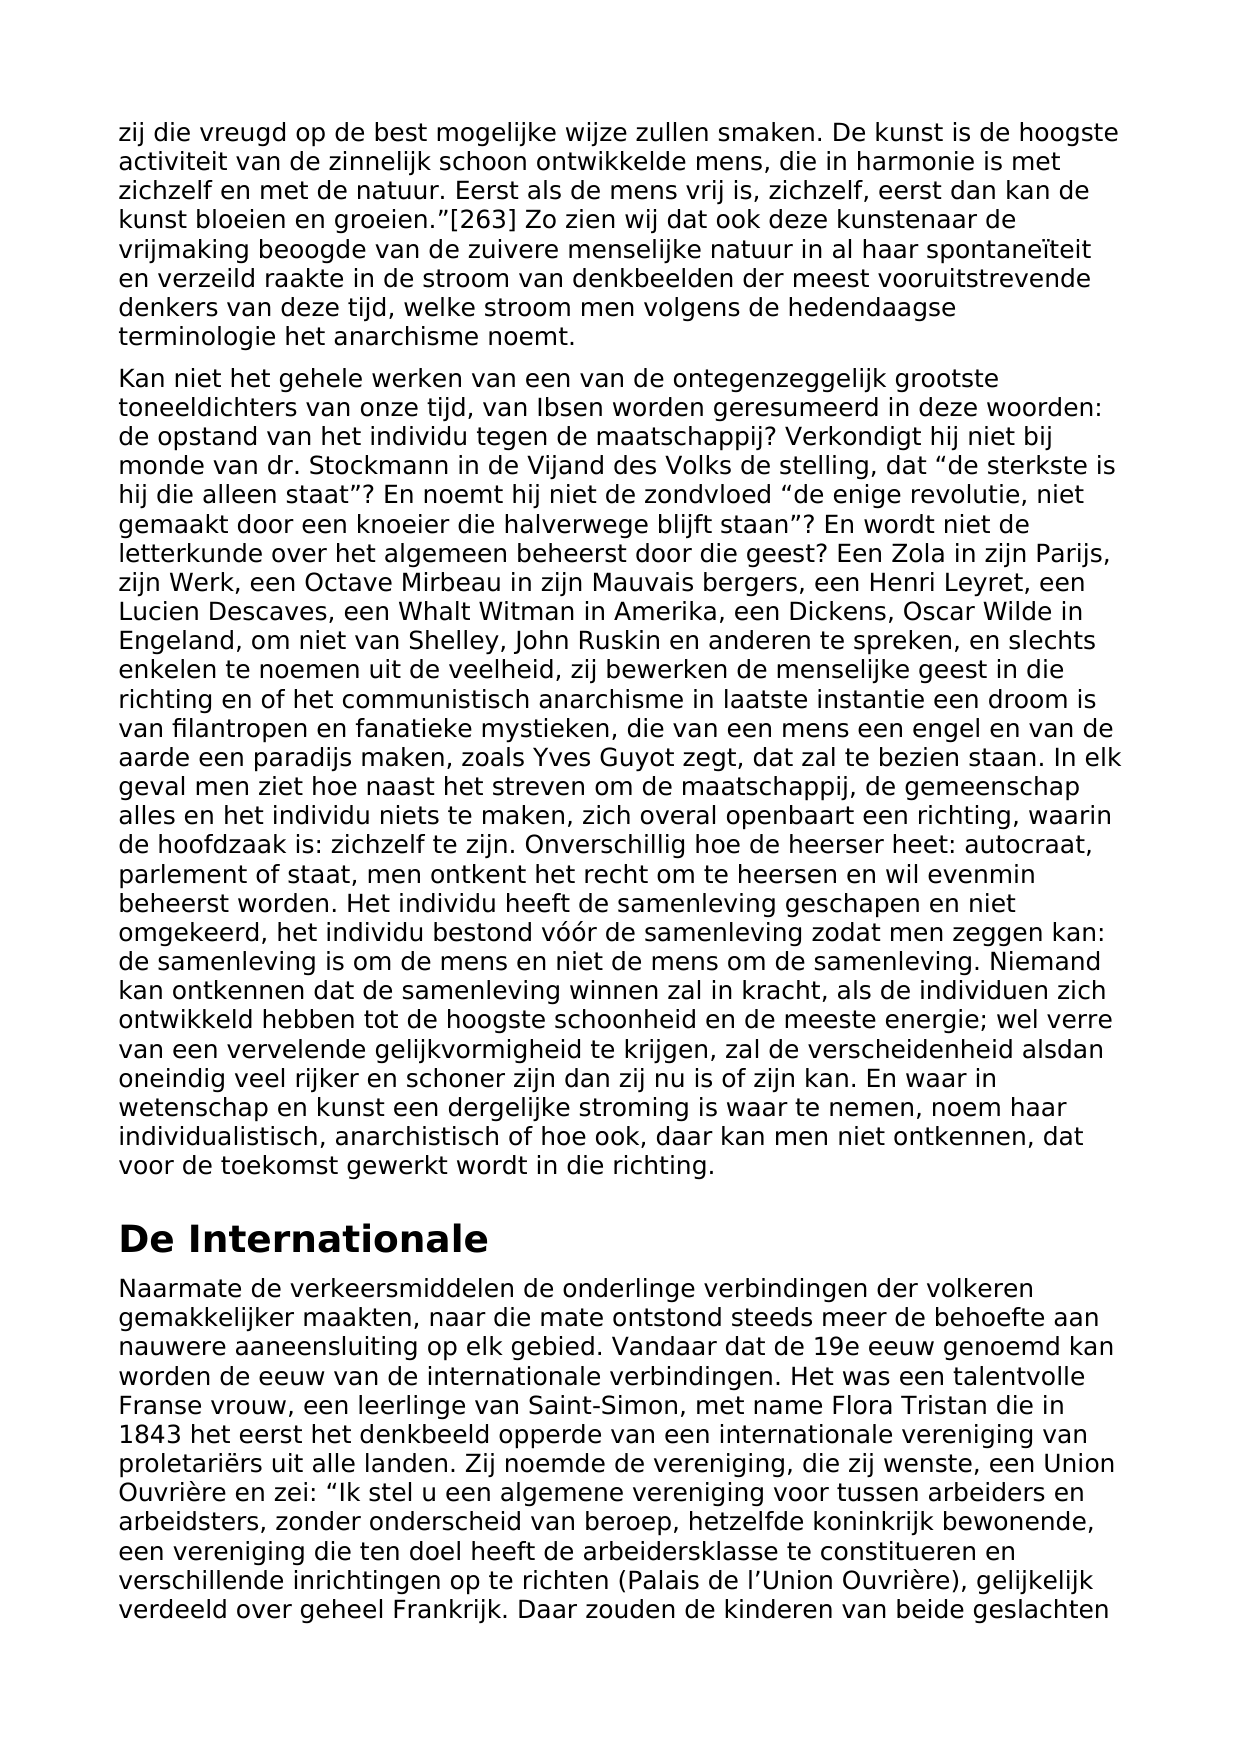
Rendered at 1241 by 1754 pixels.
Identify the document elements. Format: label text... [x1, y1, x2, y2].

subtitle De Internationale [118, 1218, 1122, 1262]
text Kan niet het gehele werken van een van de ontegenzeggelijk grootste toneeldichters van onze tijd, van Ibsen worden geresumeerd in deze woorden: de opstand van het individu tegen de maatschappij? Verkondigt hij niet bij monde van dr. Stockmann in de Vijand des Volks de stelling, dat “de sterkste is hij die alleen staat”? En noemt hij niet de zondvloed “de enige revolutie, niet gemaakt door een knoeier die halverwege blijft staan”? En wordt niet de letterkunde over het algemeen beheerst door die geest? Een Zola in zijn Parijs, zijn Werk, een Octave Mirbeau in zijn Mauvais bergers, een Henri Leyret, een Lucien Descaves, een Whalt Witman in Amerika, een Dickens, Oscar Wilde in Engeland, om niet van Shelley, John Ruskin en anderen te spreken, en slechts enkelen te noemen uit de veelheid, zij bewerken de menselijke geest in die richting en of het communistisch anarchisme in laatste instantie een droom is van filantropen en fanatieke mystieken, die van een mens een engel en van de aarde een paradijs maken, zoals Yves Guyot zegt, dat zal te bezien staan. In elk geval men ziet hoe naast het streven om de maatschappij, de gemeenschap alles en het individu niets te maken, zich overal openbaart een richting, waarin de hoofdzaak is: zichzelf te zijn. Onverschillig hoe de heerser heet: autocraat, parlement of staat, men ontkent het recht om te heersen en wil evenmin beheerst worden. Het individu heeft de samenleving geschapen en niet omgekeerd, het individu bestond vóór de samenleving zodat men zeggen kan: de samenleving is om de mens en niet de mens om de samenleving. Niemand kan ontkennen dat de samenleving winnen zal in kracht, als de individuen zich ontwikkeld hebben tot de hoogste schoonheid en de meeste energie; wel verre van een vervelende gelijkvormigheid te krijgen, zal de verscheidenheid alsdan oneindig veel rijker en schoner zijn dan zij nu is of zijn kan. En waar in wetenschap en kunst een dergelijke stroming is waar te nemen, noem haar individualistisch, anarchistisch of hoe ook, daar kan men niet ontkennen, dat voor de toekomst gewerkt wordt in die richting. [118, 364, 1122, 1181]
text Naarmate de verkeersmiddelen de onderlinge verbindingen der volkeren gemakkelijker maakten, naar die mate ontstond steeds meer de behoefte aan nauwere aaneensluiting op elk gebied. Vandaar dat de 19e eeuw genoemd kan worden de eeuw van de internationale verbindingen. Het was een talentvolle Franse vrouw, een leerlinge van Saint-Simon, met name Flora Tristan die in 1843 het eerst het denkbeeld opperde van een internationale vereniging van proletariërs uit alle landen. Zij noemde de vereniging, die zij wenste, een Union Ouvrière en zei: “Ik stel u een algemene vereniging voor tussen arbeiders en arbeidsters, zonder onderscheid van beroep, hetzelfde koninkrijk bewonende, een vereniging die ten doel heeft de arbeidersklasse te constitueren en verschillende inrichtingen op te richten (Palais de l’Union Ouvrière), gelijkelijk verdeeld over geheel Frankrijk. Daar zouden de kinderen van beide geslachten [118, 1274, 1122, 1624]
text zij die vreugd op de best mogelijke wijze zullen smaken. De kunst is de hoogste activiteit van de zinnelijk schoon ontwikkelde mens, die in harmonie is met zichzelf en met de natuur. Eerst als de mens vrij is, zichzelf, eerst dan kan de kunst bloeien en groeien.”[263] Zo zien wij dat ook deze kunstenaar de vrijmaking beoogde van de zuivere menselijke natuur in al haar spontaneïteit en verzeild raakte in de stroom van denkbeelden der meest vooruitstrevende denkers van deze tijd, welke stroom men volgens de hedendaagse terminologie het anarchisme noemt. [118, 118, 1122, 351]
